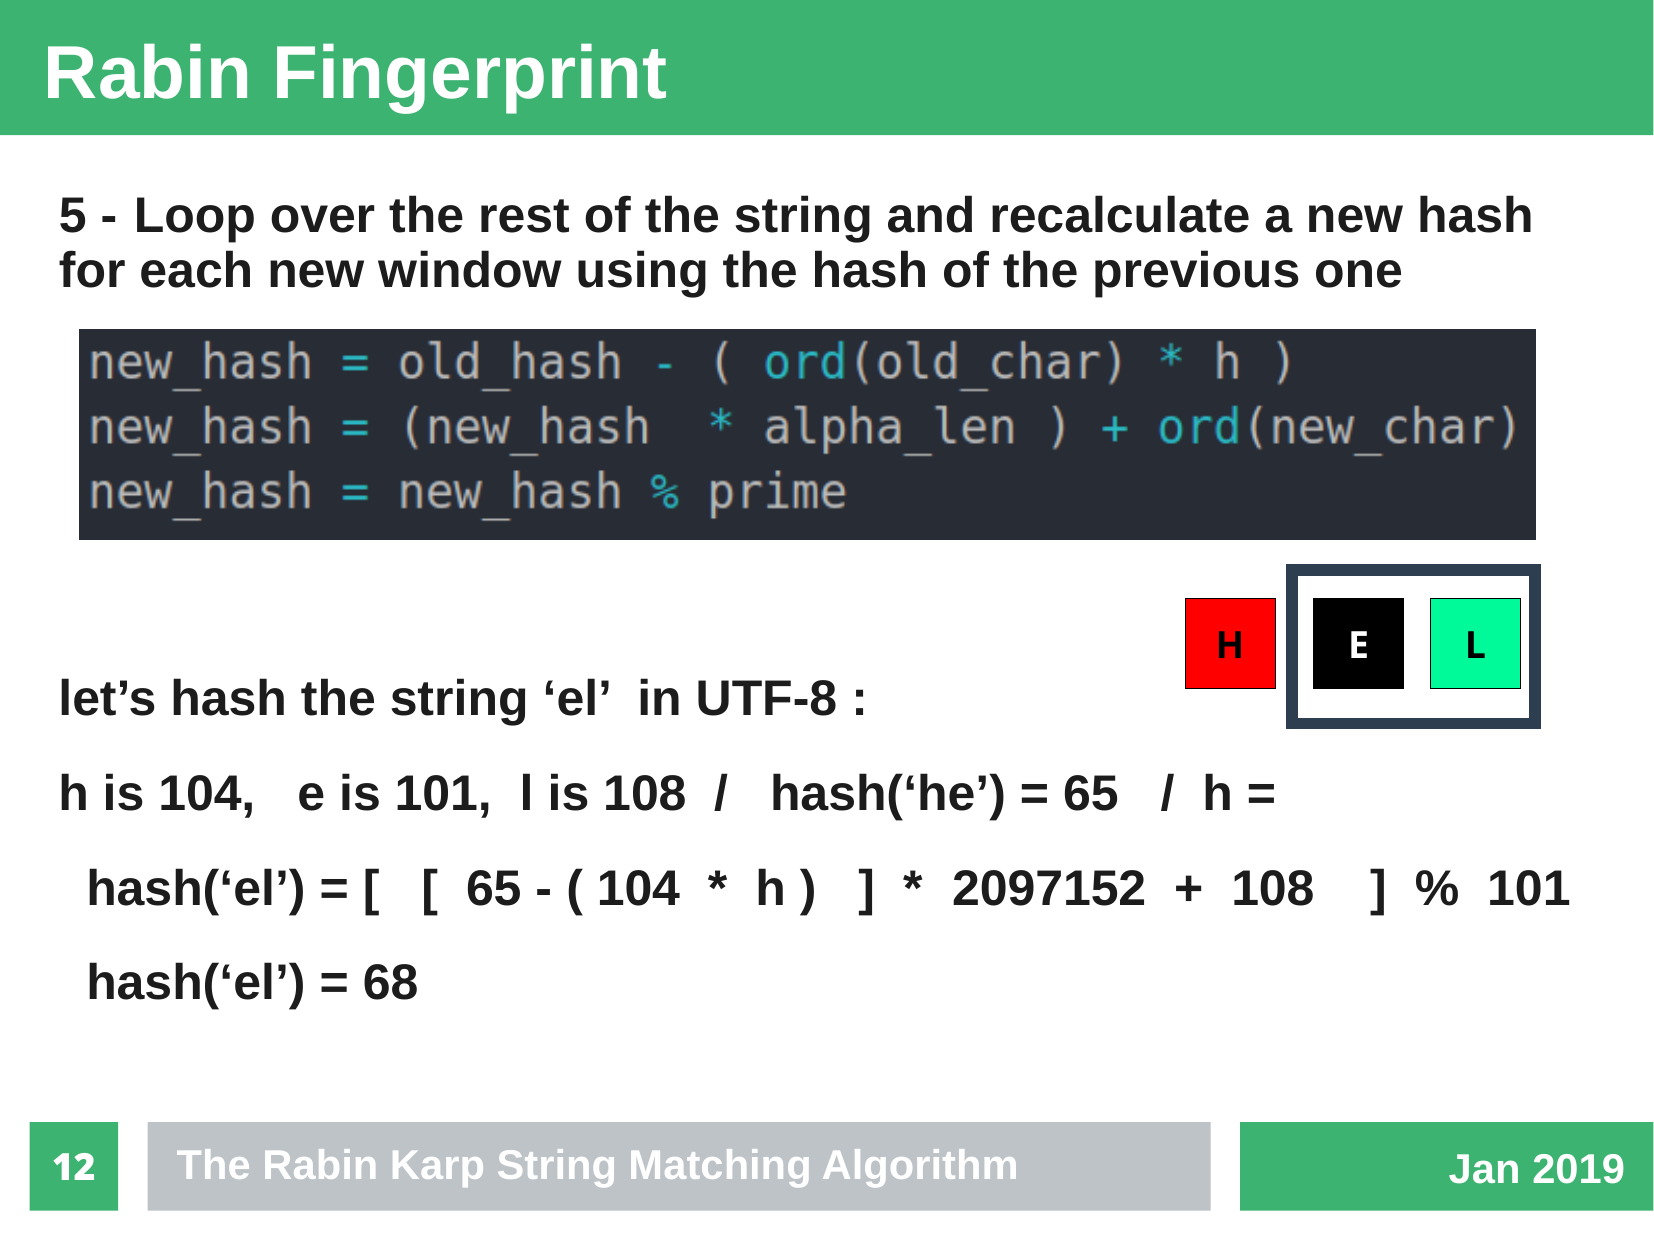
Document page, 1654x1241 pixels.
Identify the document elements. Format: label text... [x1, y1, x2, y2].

list let’s hash the string ‘el’ in UTF-8 : h is 104, e is 101, l is 108 / hash(‘he’) = 65 / h = hash(‘el’) = [ [ 65 - ( 104 * h ) ] * 2097152 + 108 ] % 101 hash(‘el’) = 68 [58, 570, 1605, 1111]
text_box The Rabin Karp String Matching Algorithm [161, 1133, 1156, 1197]
text_box Jan 2019 [1433, 1138, 1654, 1203]
picture [79, 329, 1536, 541]
list 5 - Loop over the rest of the string and recalculate a new hash for each new window using the hash of the previous one [59, 186, 1606, 597]
title Rabin Fingerprint [43, 24, 1653, 115]
